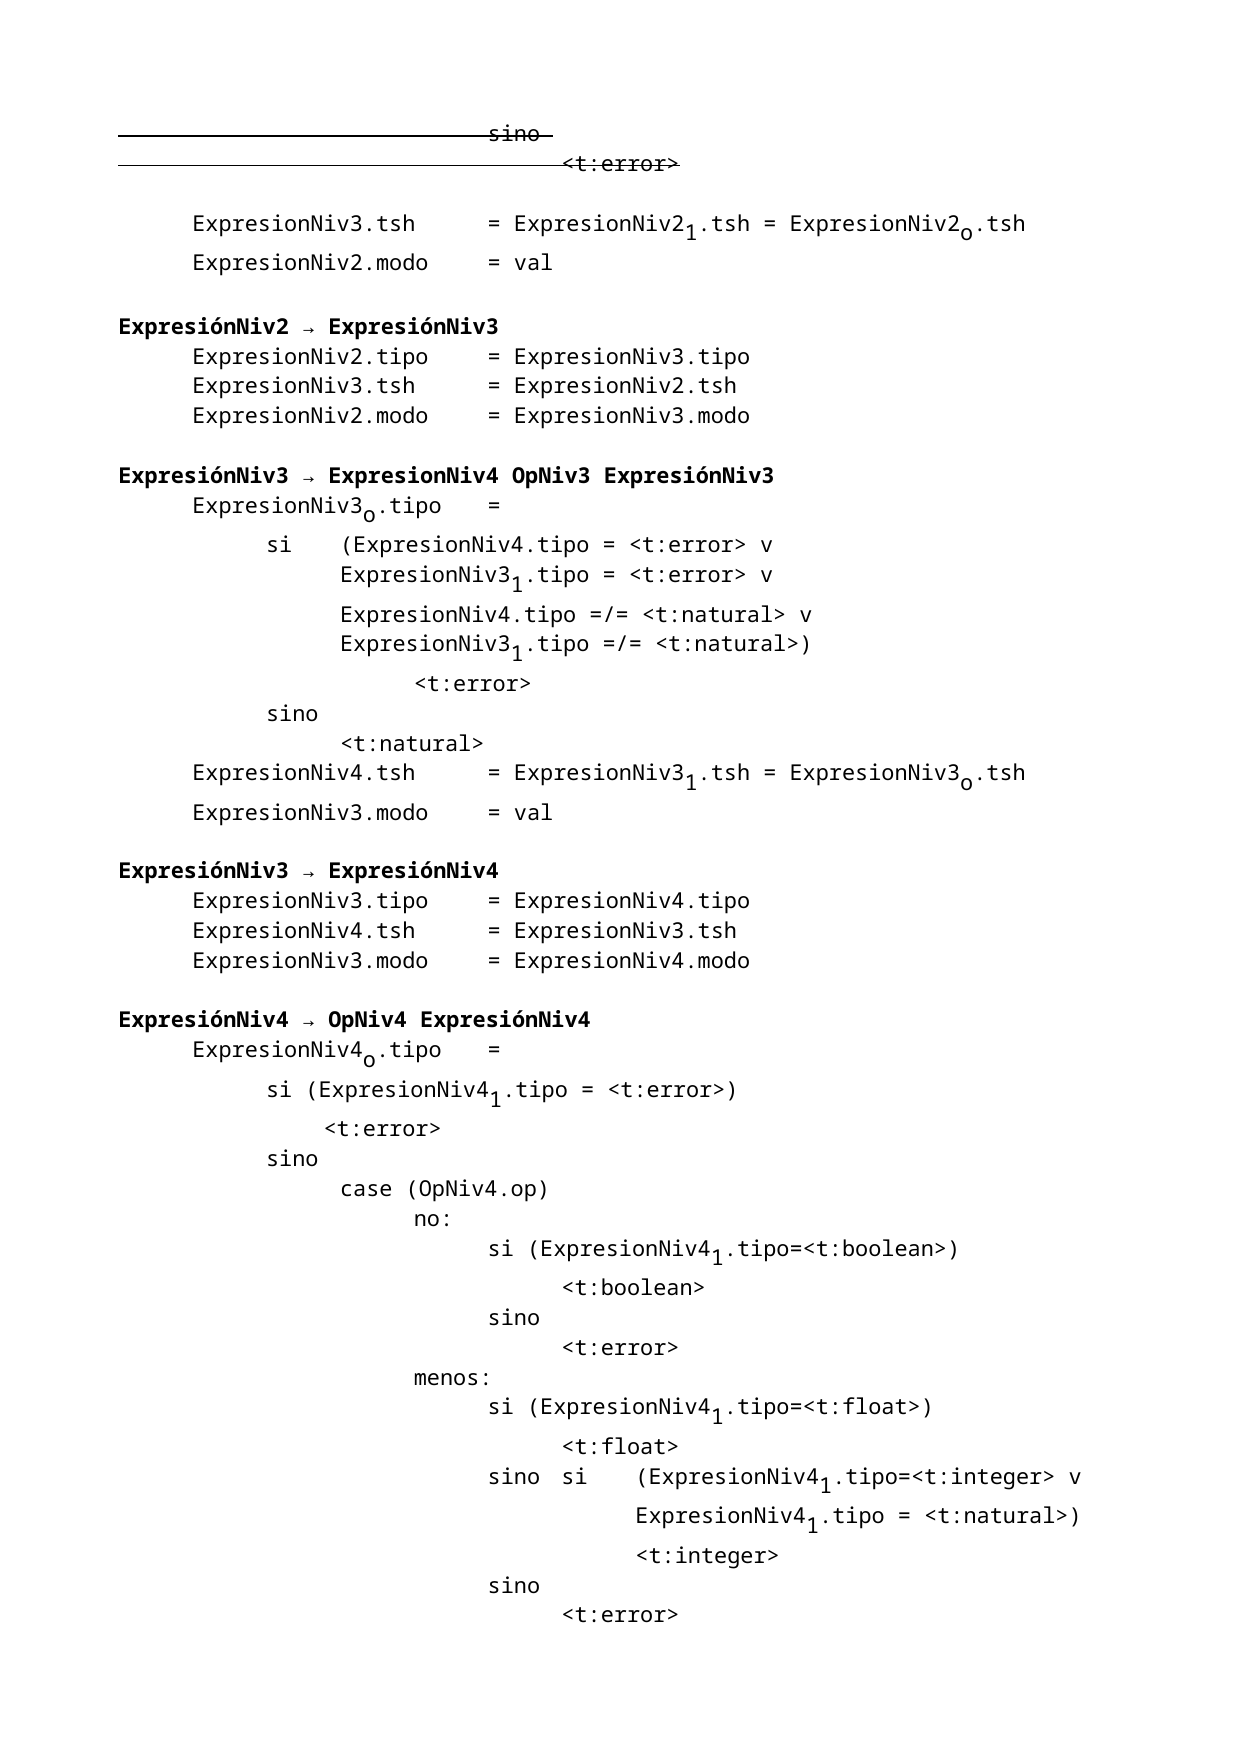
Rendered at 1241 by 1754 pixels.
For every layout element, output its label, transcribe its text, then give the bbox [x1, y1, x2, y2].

text sino si (ExpresionNiv41.tipo=<t:integer> v ExpresionNiv41.tipo = <t:natural>) [118, 1461, 1122, 1540]
text sino [118, 1143, 1122, 1173]
text ExpresiónNiv4 → OpNiv4 ExpresiónNiv4 [118, 1004, 1122, 1034]
text no: [118, 1203, 1122, 1233]
text sino [118, 698, 1122, 728]
text <t:error> [118, 1113, 1122, 1143]
text menos: [118, 1362, 1122, 1391]
text si (ExpresionNiv41.tipo=<t:boolean>) [118, 1233, 1122, 1272]
text sino [118, 1302, 1122, 1332]
text case (OpNiv4.op) [118, 1173, 1122, 1203]
text <t:error> [118, 668, 1122, 698]
text <t:boolean> [118, 1272, 1122, 1302]
text <t:integer> [118, 1540, 1122, 1570]
text <t:natural> [118, 728, 1122, 757]
text ExpresionNiv3.tsh = ExpresionNiv2.tsh [118, 371, 1122, 400]
text ExpresiónNiv3 → ExpresionNiv4 OpNiv3 ExpresiónNiv3 [118, 460, 1122, 490]
text ExpresionNiv4.tipo =/= <t:natural> v [118, 599, 1122, 628]
text ExpresionNiv3.modo = ExpresionNiv4.modo [118, 945, 1122, 975]
text <t:error> [118, 148, 1122, 178]
text ExpresionNiv4.tsh = ExpresionNiv3.tsh [118, 915, 1122, 945]
text ExpresiónNiv3 → ExpresiónNiv4 [118, 856, 1122, 885]
text ExpresionNiv4.tsh = ExpresionNiv31.tsh = ExpresionNiv3o.tsh [118, 757, 1122, 797]
text ExpresionNiv31.tipo =/= <t:natural>) [118, 628, 1122, 668]
text ExpresionNiv3.tsh = ExpresionNiv21.tsh = ExpresionNiv2o.tsh [118, 207, 1122, 247]
text ExpresionNiv3.modo = val [118, 797, 1122, 827]
text ExpresiónNiv2 → ExpresiónNiv3 [118, 311, 1122, 341]
text sino [118, 118, 1122, 148]
text <t:error> [118, 1599, 1122, 1629]
text ExpresionNiv2.tipo = ExpresionNiv3.tipo [118, 341, 1122, 371]
text si (ExpresionNiv41.tipo=<t:float>) [118, 1391, 1122, 1431]
text ExpresionNiv2.modo = val [118, 247, 1122, 277]
text si (ExpresionNiv4.tipo = <t:error> v [118, 529, 1122, 559]
text sino [118, 1570, 1122, 1599]
text ExpresionNiv3o.tipo = [118, 490, 1122, 529]
text <t:float> [118, 1431, 1122, 1461]
text ExpresionNiv4o.tipo = [118, 1034, 1122, 1074]
text <t:error> [118, 1332, 1122, 1362]
text ExpresionNiv3.tipo = ExpresionNiv4.tipo [118, 885, 1122, 915]
text ExpresionNiv31.tipo = <t:error> v [118, 559, 1122, 599]
text si (ExpresionNiv41.tipo = <t:error>) [118, 1074, 1122, 1113]
text ExpresionNiv2.modo = ExpresionNiv3.modo [118, 400, 1122, 430]
